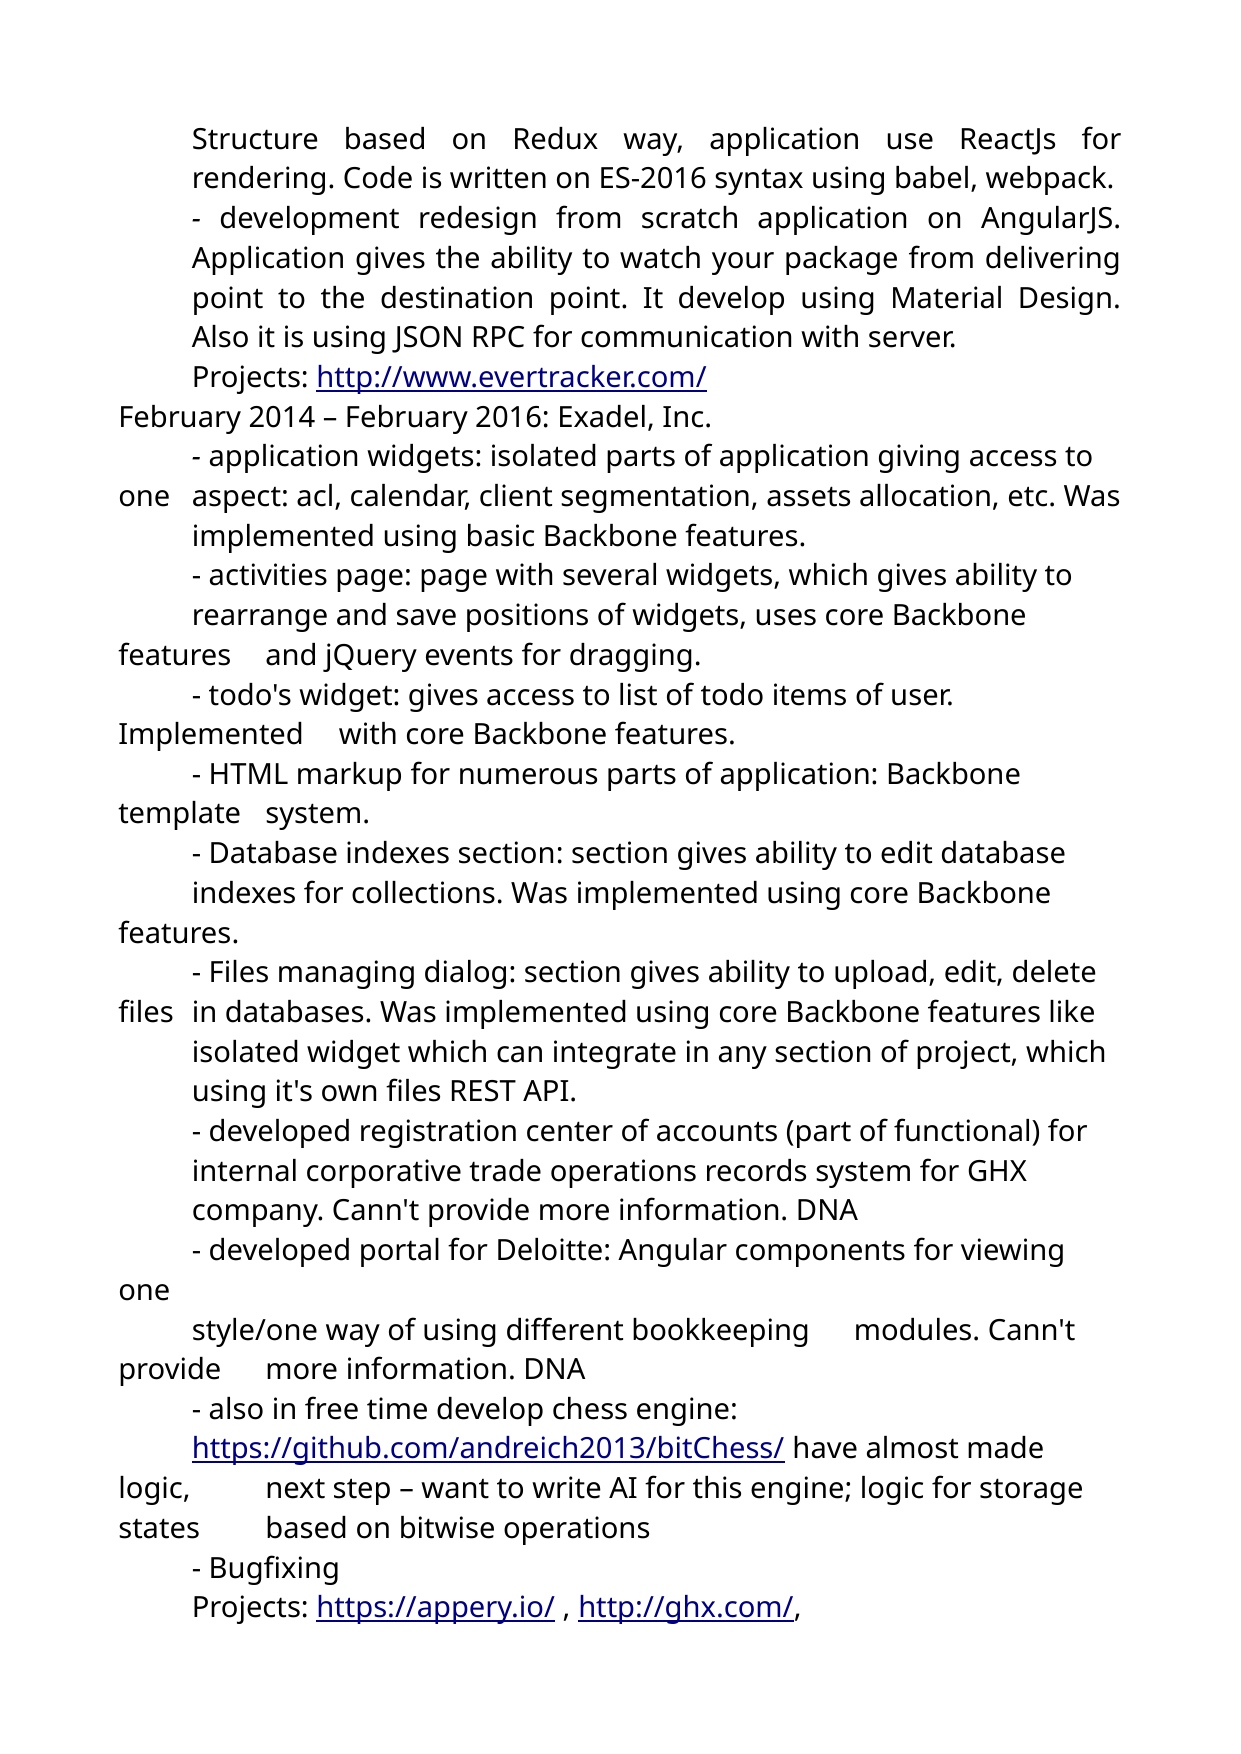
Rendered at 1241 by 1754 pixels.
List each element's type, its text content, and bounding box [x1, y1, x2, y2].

text - Bugfixing [118, 1547, 1122, 1587]
text - activities page: page with several widgets, which gives ability to rearrange and save positions of widgets, uses core Backbone features and jQuery events for dragging. [118, 555, 1122, 674]
text February 2014 – February 2016: Exadel, Inc. [118, 396, 1122, 436]
text - developed registration center of accounts (part of functional) for internal corporative trade operations records system for GHX company. Cann't provide more information. DNA [118, 1110, 1122, 1229]
text - Files managing dialog: section gives ability to upload, edit, delete files in databases. Was implemented using core Backbone features like isolated widget which can integrate in any section of project, which using it's own files REST API. [118, 952, 1122, 1110]
text - HTML markup for numerous parts of application: Backbone template system. [118, 753, 1122, 832]
text Projects: http://www.evertracker.com/ [192, 356, 1122, 396]
text - also in free time develop chess engine: https://github.com/andreich2013/bitChess/ have almost made logic, next step – want to write AI for this engine; logic for storage states based on bitwise operations [118, 1388, 1122, 1547]
text - application widgets: isolated parts of application giving access to one aspect: acl, calendar, client segmentation, assets allocation, etc. Was implemented using basic Backbone features. [118, 436, 1122, 555]
text style/one way of using different bookkeeping modules. Cann't provide more information. DNA [118, 1309, 1122, 1388]
text - development redesign from scratch application on AngularJS. Application gives the ability to watch your package from delivering point to the destination point. It develop using Material Design. Also it is using JSON RPC for communication with server. [192, 197, 1122, 356]
text Projects: https://appery.io/ , http://ghx.com/, [118, 1587, 1122, 1626]
text - todo's widget: gives access to list of todo items of user. Implemented with core Backbone features. [118, 674, 1122, 753]
text - Database indexes section: section gives ability to edit database indexes for collections. Was implemented using core Backbone features. [118, 832, 1122, 952]
text Structure based on Redux way, application use ReactJs for rendering. Code is written on ES-2016 syntax using babel, webpack. [192, 118, 1122, 197]
text - developed portal for Deloitte: Angular components for viewing one [118, 1229, 1122, 1309]
